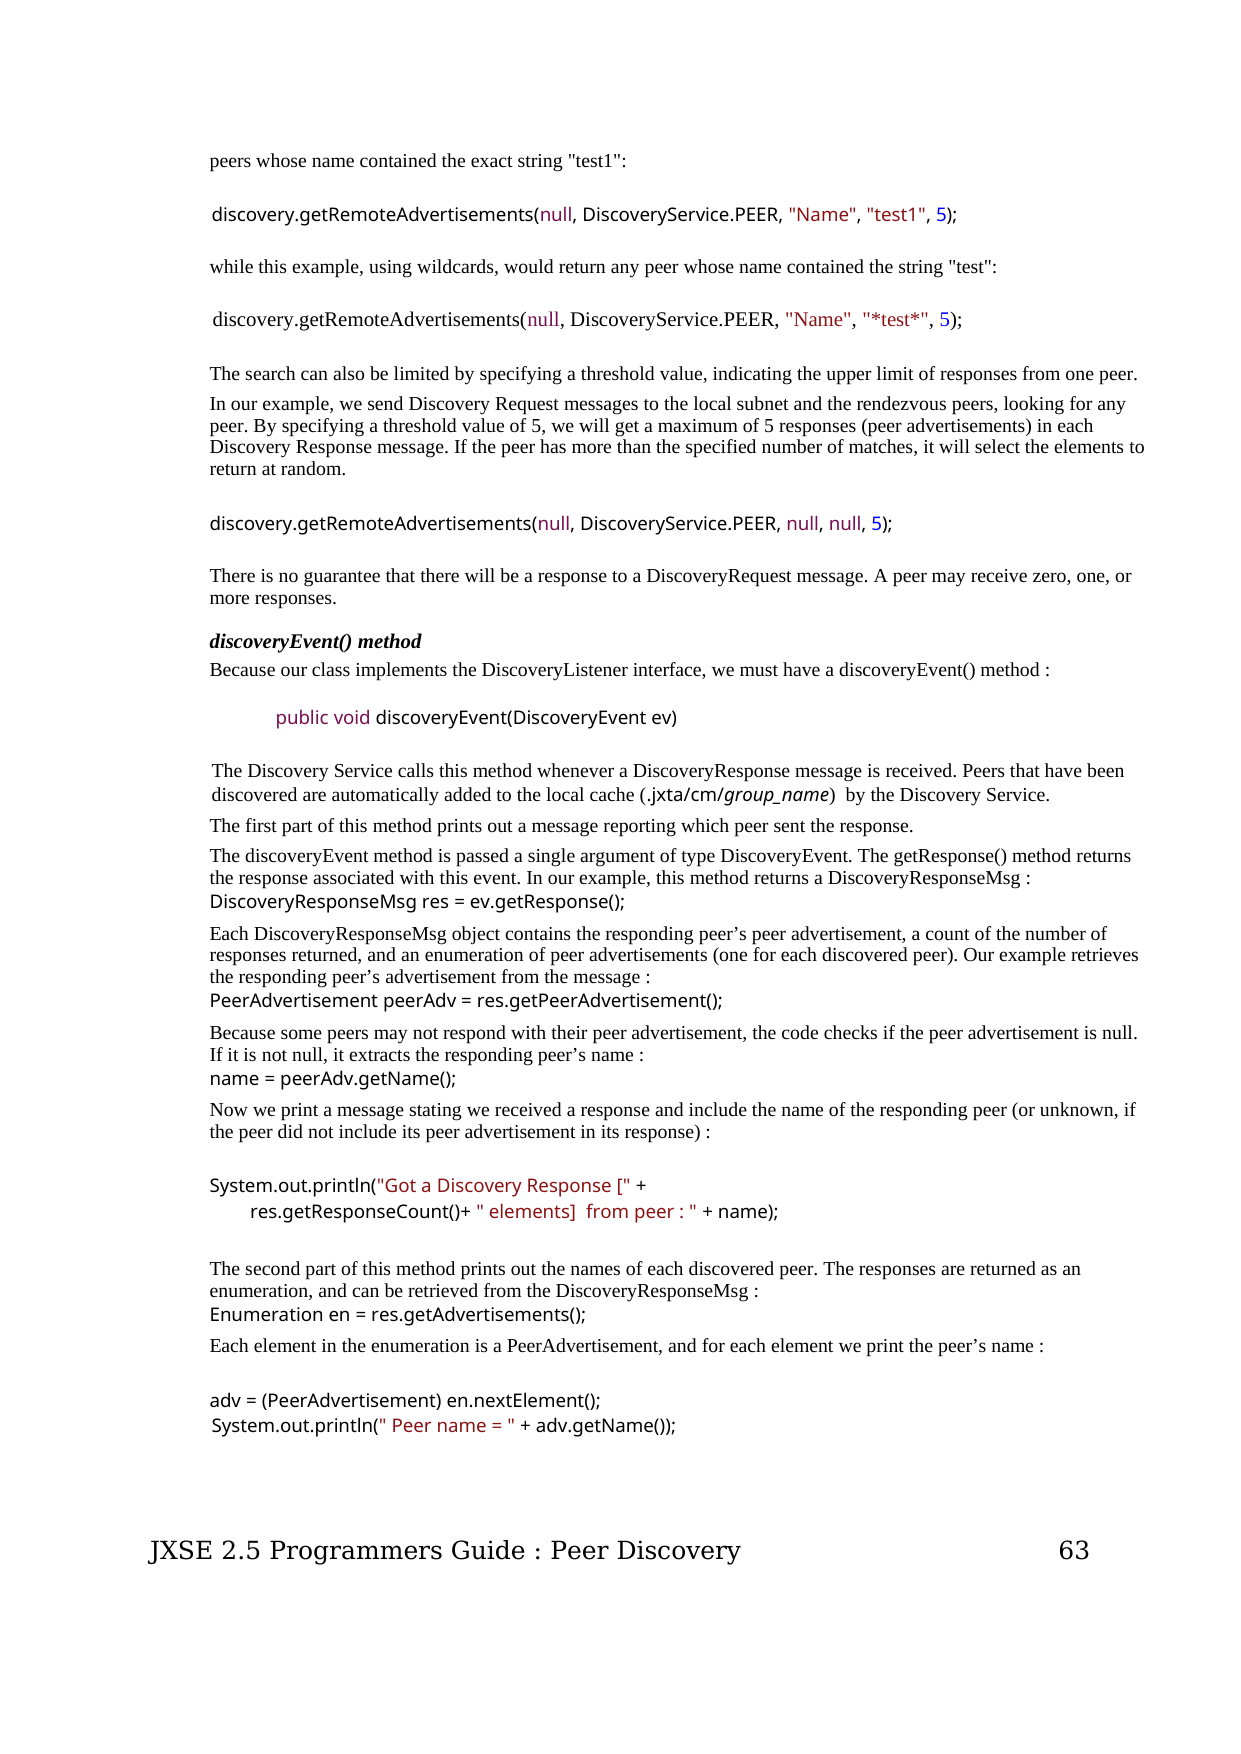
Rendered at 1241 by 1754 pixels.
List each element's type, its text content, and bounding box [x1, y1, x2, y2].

text The second part of this method prints out the names of each discovered peer. The responses are returned as an enumeration, and can be retrieved from the DiscoveryResponseMsg : [209, 1258, 1153, 1301]
text The discoveryEvent method is passed a single argument of type DiscoveryEvent. The getResponse() method returns the response associated with this event. In our example, this method returns a DiscoveryResponseMsg : [209, 845, 1153, 889]
text Because some peers may not respond with their peer advertisement, the code checks if the peer advertisement is null. If it is not null, it extracts the responding peer’s name : [209, 1022, 1153, 1065]
text Each element in the enumeration is a PeerAdvertisement, and for each element we print the peer’s name : [209, 1335, 1153, 1357]
text discoveryEvent() method [209, 629, 1153, 652]
text There is no guarantee that there will be a response to a DiscoveryRequest message. A peer may receive zero, one, or more responses. [209, 565, 1153, 609]
text adv = (PeerAdvertisement) en.nextElement(); [209, 1387, 1153, 1412]
text name = peerAdv.getName(); [209, 1065, 1153, 1091]
text In our example, we send Discovery Request messages to the local subnet and the rendezvous peers, looking for any peer. By specifying a threshold value of 5, we will get a maximum of 5 responses (peer advertisements) in each Discovery Response message. If the peer has more than the specified number of matches, it will select the elements to return at random. [209, 393, 1153, 480]
text res.getResponseCount()+ " elements] from peer : " + name); [150, 1198, 1090, 1224]
text while this example, using wildcards, would return any peer whose name contained the string "test": [209, 256, 1153, 278]
text PeerAdvertisement peerAdv = res.getPeerAdvertisement(); [209, 988, 1153, 1013]
text System.out.println("Got a Discovery Response [" + [209, 1173, 1153, 1198]
text public void discoveryEvent(DiscoveryEvent ev) [209, 704, 1153, 730]
text System.out.println(" Peer name = " + adv.getName()); [211, 1412, 1090, 1438]
text discovery.getRemoteAdvertisements(null, DiscoveryService.PEER, "Name", "test1", 5); [211, 202, 1216, 227]
text The Discovery Service calls this method whenever a DiscoveryResponse message is received. Peers that have been discovered are automatically added to the local cache (.jxta/cm/group_name) by the Discovery Service. [211, 759, 1153, 807]
text The first part of this method prints out a message reporting which peer sent the response. [209, 815, 1153, 837]
text The search can also be limited by specifying a threshold value, indicating the upper limit of responses from one peer. [209, 363, 1153, 384]
text Enumeration en = res.getAdvertisements(); [209, 1301, 1153, 1327]
text peers whose name contained the exact string "test1": [209, 150, 1153, 172]
text DiscoveryResponseMsg res = ev.getResponse(); [209, 889, 1153, 914]
text discovery.getRemoteAdvertisements(null, DiscoveryService.PEER, null, null, 5); [209, 510, 1153, 536]
text Now we print a message stating we received a response and include the name of the responding peer (or unknown, if the peer did not include its peer advertisement in its response) : [209, 1099, 1153, 1143]
text Because our class implements the DiscoveryListener interface, we must have a discoveryEvent() method : [209, 659, 1153, 681]
text discovery.getRemoteAdvertisements(null, DiscoveryService.PEER, "Name", "*test*", 5); [150, 308, 1090, 331]
text Each DiscoveryResponseMsg object contains the responding peer’s peer advertisement, a count of the number of responses returned, and an enumeration of peer advertisements (one for each discovered peer). Our example retrieves the responding peer’s advertisement from the message : [209, 923, 1153, 988]
